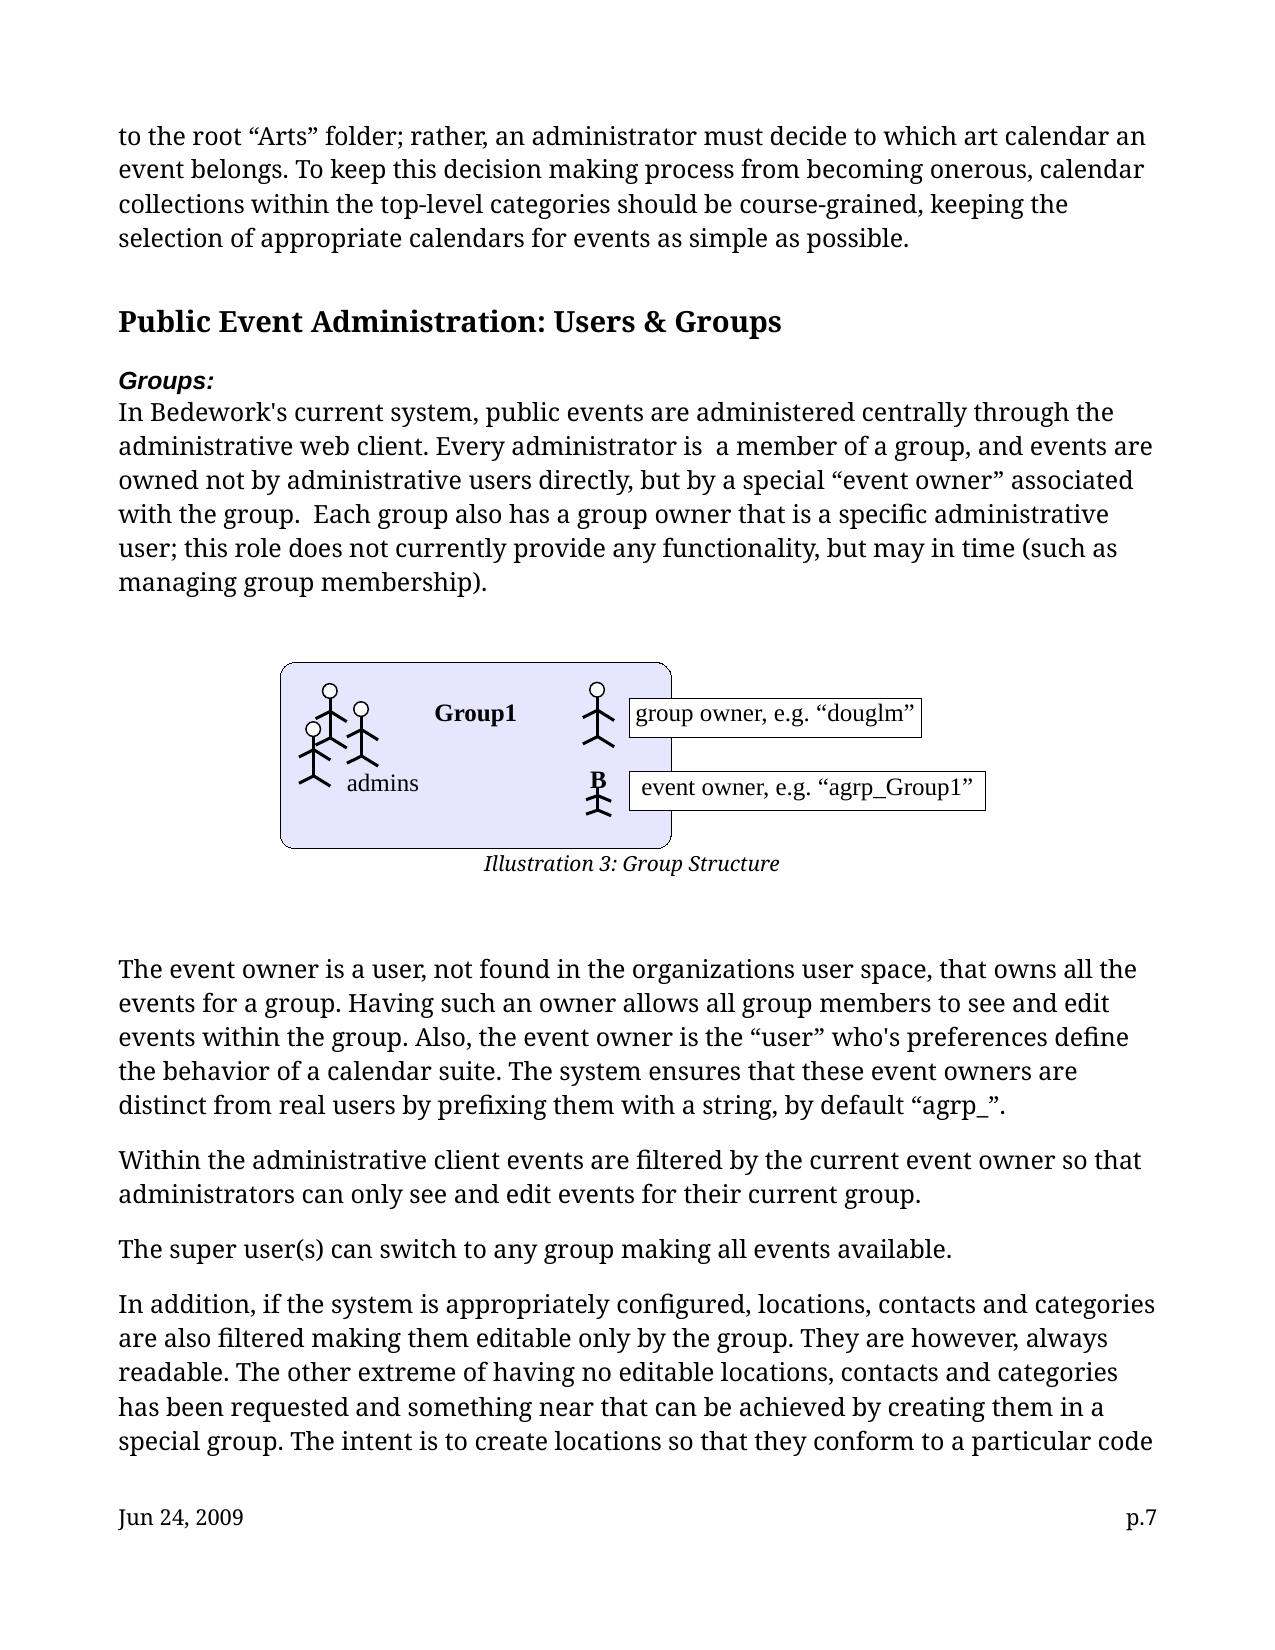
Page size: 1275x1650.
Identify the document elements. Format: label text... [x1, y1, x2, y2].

text In Bedework's current system, public events are administered centrally through the administrative web client. Every administrator is a member of a group, and events are owned not by administrative users directly, but by a special “event owner” associated with the group. Each group also has a group owner that is a specific administrative user; this role does not currently provide any functionality, but may in time (such as managing group membership). [118, 395, 1157, 599]
text Illustration 3: Group Structure [242, 645, 1024, 877]
subtitle Public Event Administration: Users & Groups [118, 301, 1157, 341]
text Within the administrative client events are filtered by the current event owner so that administrators can only see and edit events for their current group. [118, 1143, 1157, 1211]
text In addition, if the system is appropriately configured, locations, contacts and categories are also filtered making them editable only by the group. They are however, always readable. The other extreme of having no editable locations, contacts and categories has been requested and something near that can be achieved by creating them in a special group. The intent is to create locations so that they conform to a particular code [118, 1287, 1157, 1457]
text to the root “Arts” folder; rather, an administrator must decide to which art calendar an event belongs. To keep this decision making process from becoming onerous, calendar collections within the top-level categories should be course-grained, keeping the selection of appropriate calendars for events as simple as possible. [118, 118, 1157, 254]
subtitle Groups: [118, 366, 1157, 395]
text The event owner is a user, not found in the organizations user space, that owns all the events for a group. Having such an owner allows all group members to see and edit events within the group. Also, the event owner is the “user” who's preferences define the behavior of a calendar suite. The system ensures that these event owners are distinct from real users by prefixing them with a string, by default “agrp_”. [118, 951, 1157, 1122]
text The super user(s) can switch to any group making all events available. [118, 1232, 1157, 1266]
